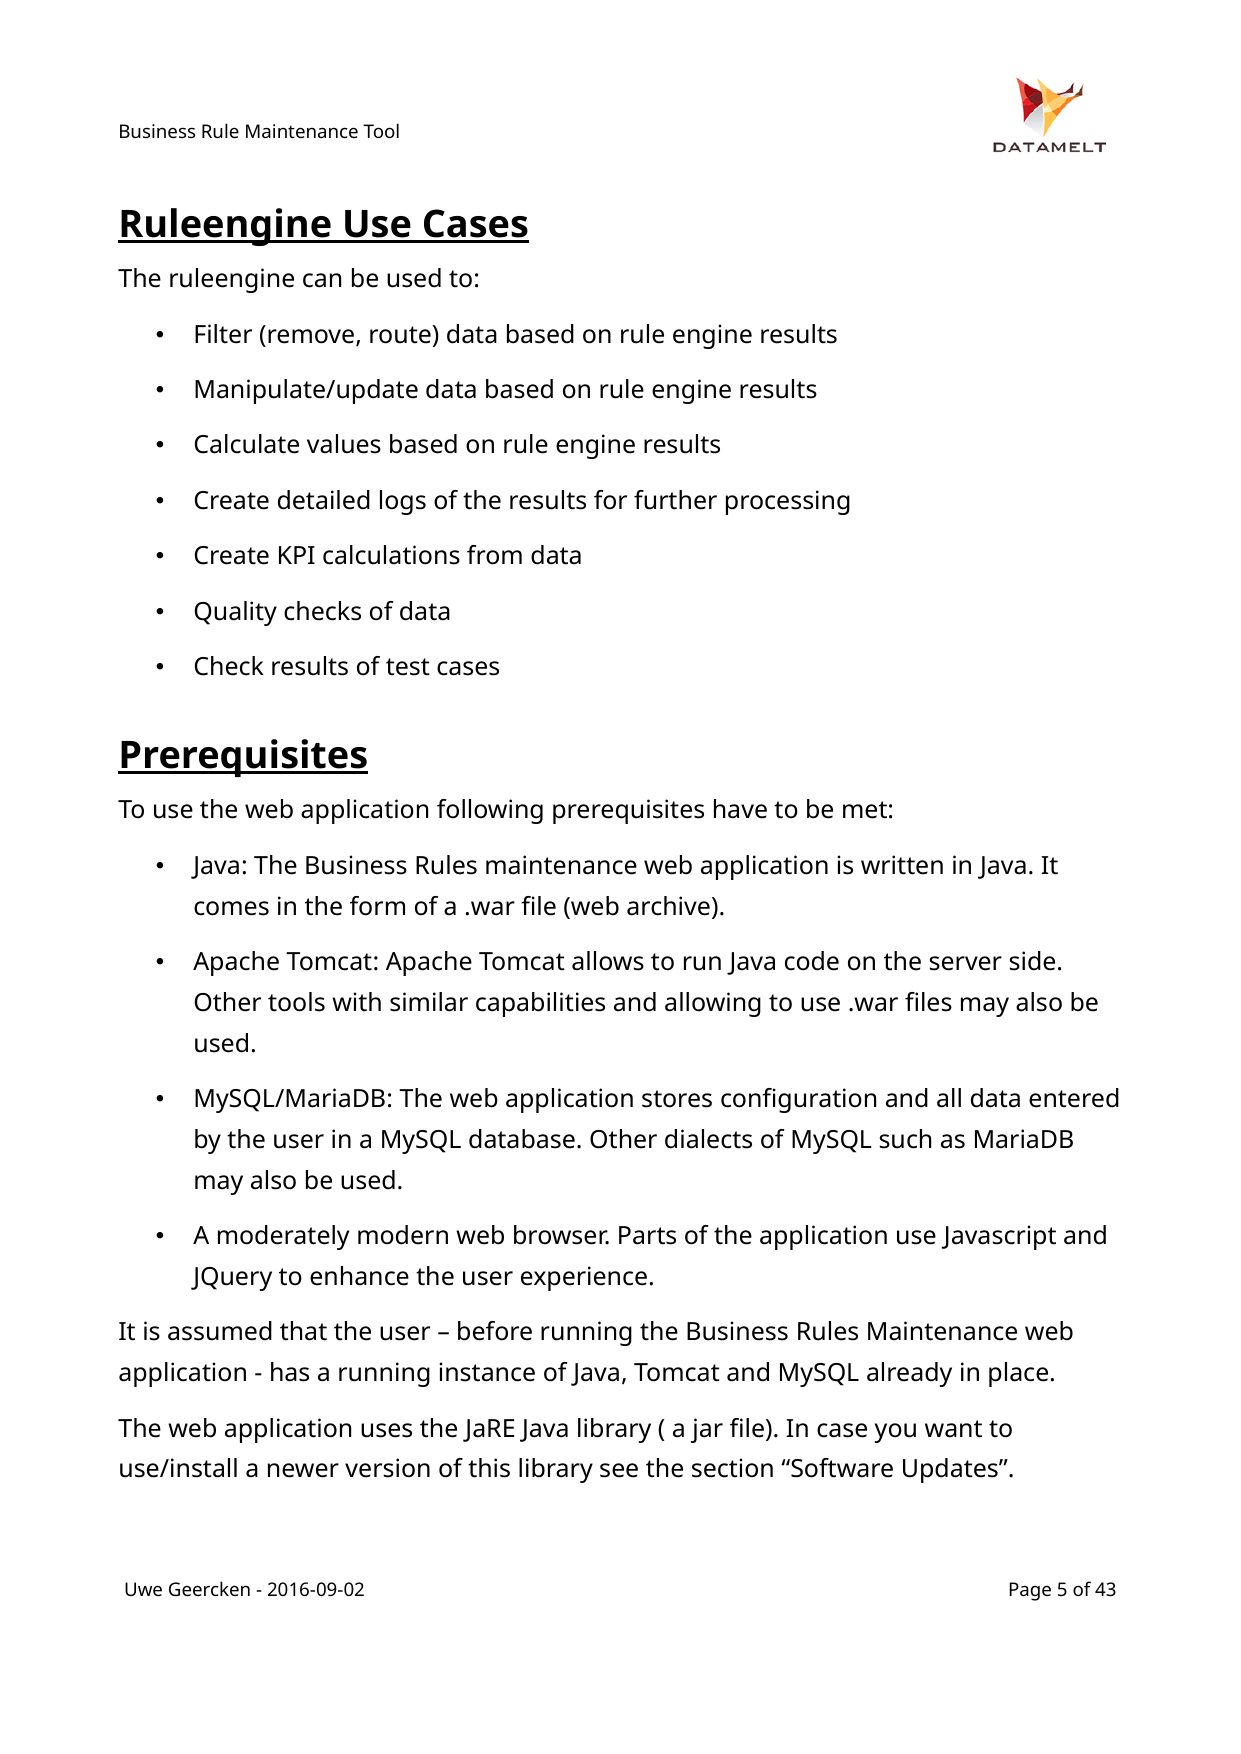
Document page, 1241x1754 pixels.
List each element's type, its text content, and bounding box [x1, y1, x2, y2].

list Manipulate/update data based on rule engine results [156, 372, 1122, 406]
list Calculate values based on rule engine results [156, 427, 1122, 461]
picture [992, 69, 1107, 160]
list Java: The Business Rules maintenance web application is written in Java. It comes in the form of a .war file (web archive). [156, 847, 1122, 922]
text The web application uses the JaRE Java library ( a jar file). In case you want to use/install a newer version of this library see the section “Software Updates”. [118, 1410, 1122, 1485]
list Apache Tomcat: Apache Tomcat allows to run Java code on the server side. Other tools with similar capabilities and allowing to use .war files may also be used. [156, 943, 1122, 1059]
list Create KPI calculations from data [156, 538, 1122, 572]
list A moderately modern web browser. Parts of the application use Javascript and JQuery to enhance the user experience. [156, 1218, 1122, 1293]
list Create detailed logs of the results for further processing [156, 482, 1122, 517]
text It is assumed that the user – before running the Business Rules Maintenance web application - has a running instance of Java, Tomcat and MySQL already in place. [118, 1314, 1122, 1389]
list Quality checks of data [156, 593, 1122, 627]
list Check results of test cases [156, 649, 1122, 683]
subtitle Prerequisites [118, 728, 1122, 779]
subtitle Ruleengine Use Cases [118, 197, 1122, 248]
list MySQL/MariaDB: The web application stores configuration and all data entered by the user in a MySQL database. Other dialects of MySQL such as MariaDB may also be used. [156, 1081, 1122, 1196]
text The ruleengine can be used to: [118, 261, 1122, 295]
list Filter (remove, route) data based on rule engine results [156, 316, 1122, 350]
text To use the web application following prerequisites have to be met: [118, 792, 1122, 826]
